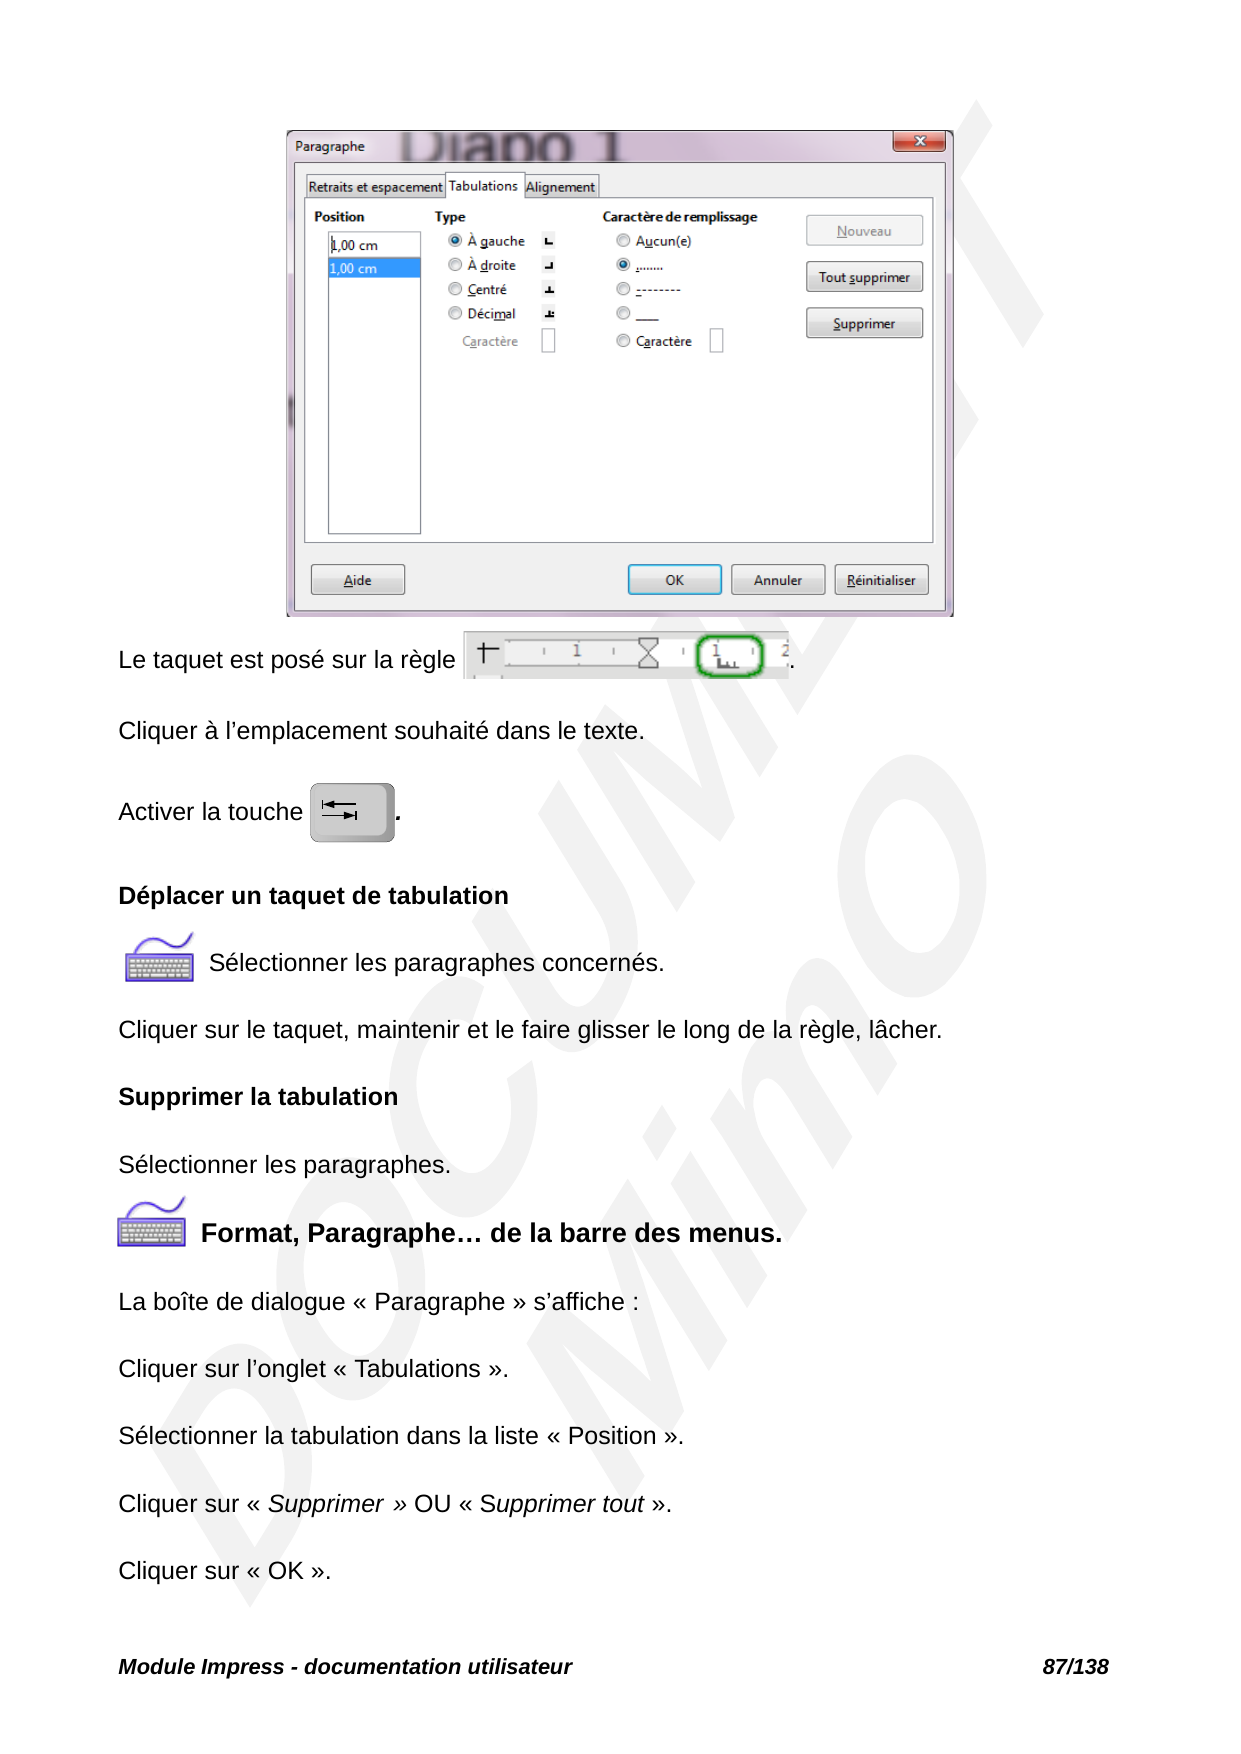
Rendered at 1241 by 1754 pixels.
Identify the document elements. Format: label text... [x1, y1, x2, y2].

text Supprimer la tabulation [118, 1082, 1122, 1111]
text Cliquer sur « Supprimer » OU « Supprimer tout ». [118, 1488, 1122, 1517]
text Le taquet est posé sur la règle . [118, 118, 1122, 678]
picture [121, 921, 197, 996]
text Activer la touche [118, 783, 318, 843]
text Cliquer sur « OK ». [118, 1556, 1122, 1585]
picture [463, 631, 789, 679]
text . [387, 783, 1122, 843]
picture [286, 130, 954, 617]
text Sélectionner les paragraphes concernés. [197, 948, 1122, 977]
text Cliquer sur l’onglet « Tabulations ». [118, 1354, 1122, 1383]
text Sélectionner la tabulation dans la liste « Position ». [118, 1421, 1122, 1450]
picture [113, 1185, 189, 1261]
text La boîte de dialogue « Paragraphe » s’affiche : [118, 1287, 1122, 1316]
text Cliquer sur le taquet, maintenir et le faire glisser le long de la règle, lâcher. [118, 1015, 1122, 1044]
text Déplacer un taquet de tabulation [118, 881, 1122, 910]
text Format, Paragraphe… de la barre des menus. [189, 1217, 1122, 1248]
text Cliquer à l’emplacement souhaité dans le texte. [118, 716, 1122, 745]
text Sélectionner les paragraphes. [118, 1149, 1122, 1178]
